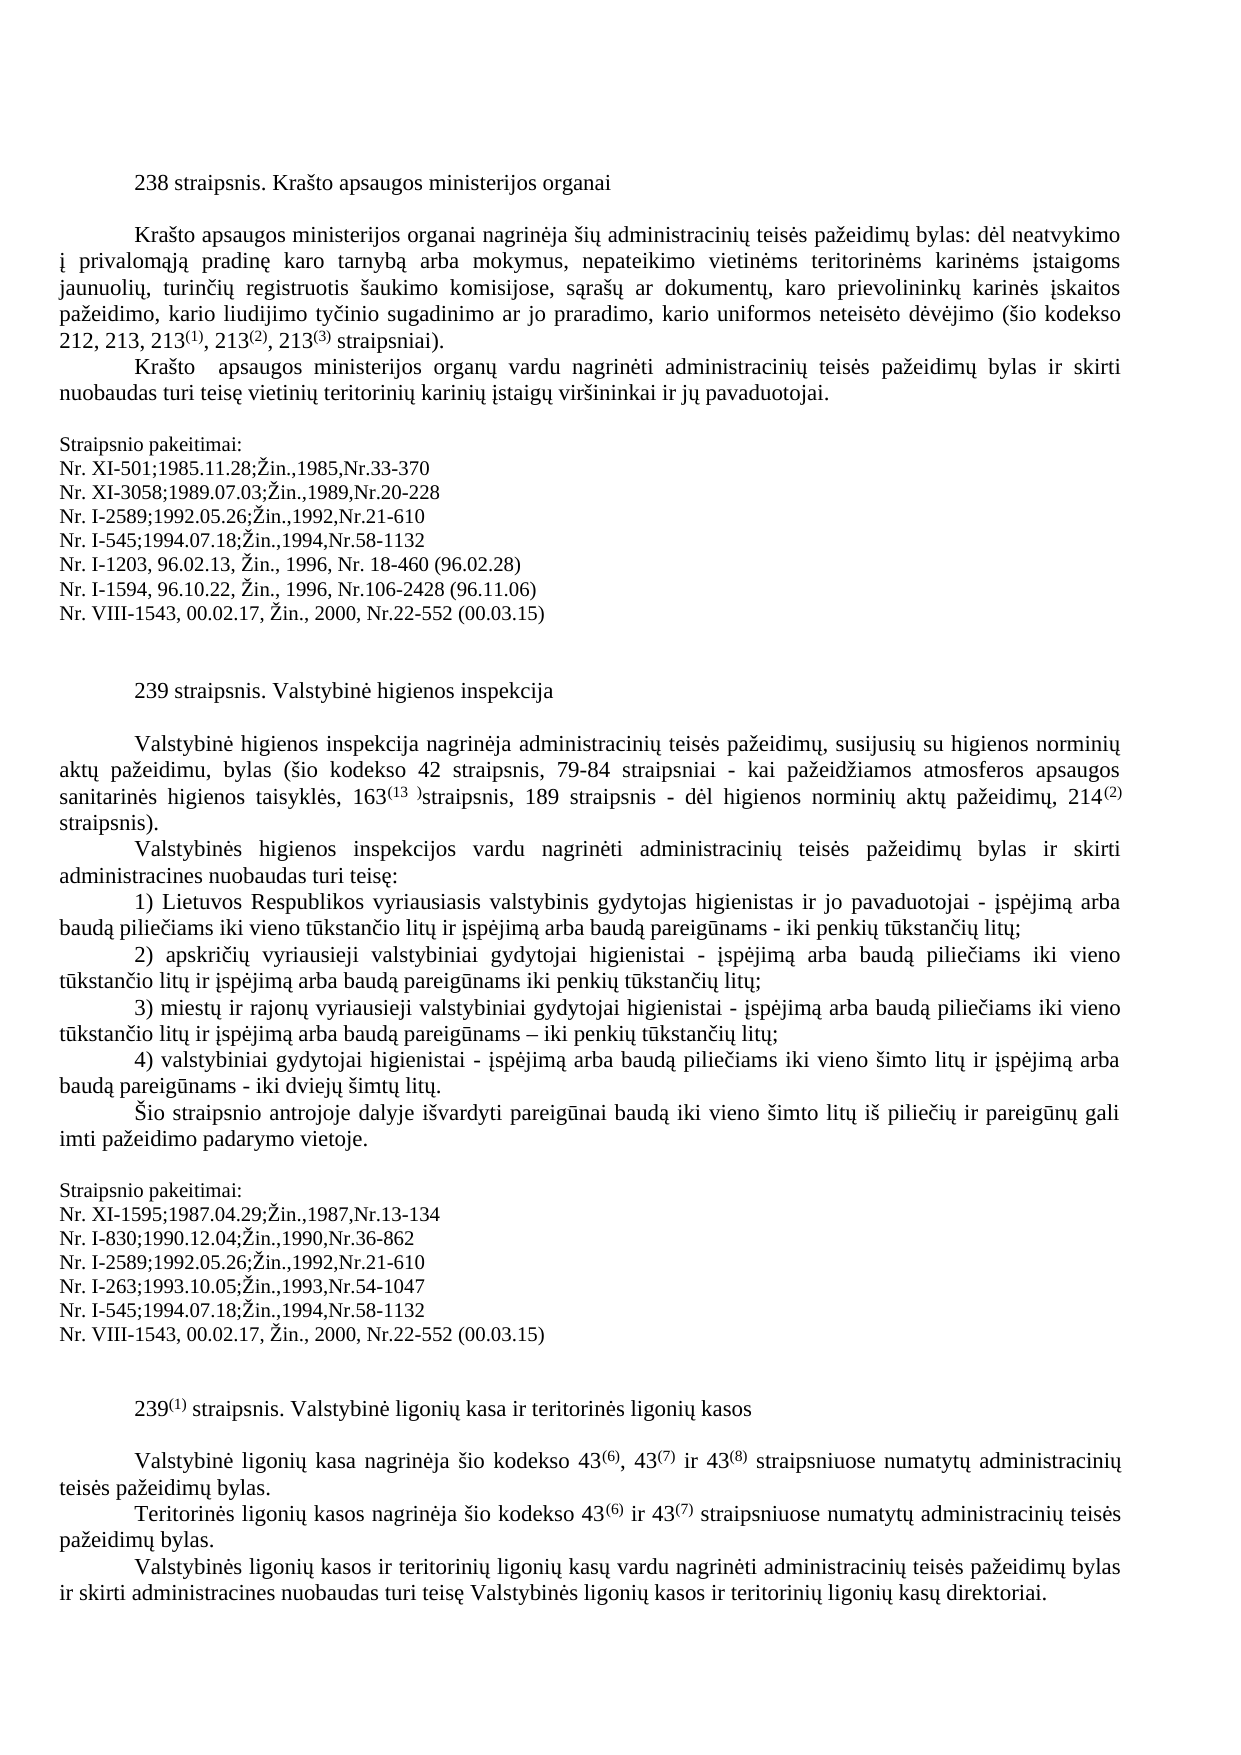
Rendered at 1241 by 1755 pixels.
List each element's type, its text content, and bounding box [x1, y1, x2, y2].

text Valstybinės ligonių kasos ir teritorinių ligonių kasų vardu nagrinėti administracinių teisės pažeidimų bylas ir skirti administracines nuobaudas turi teisę Valstybinės ligonių kasos ir teritorinių ligonių kasų direktoriai. [59, 1553, 1122, 1605]
text Valstybinė ligonių kasa nagrinėja šio kodekso 43(6), 43(7) ir 43(8) straipsniuose numatytų administracinių teisės pažeidimų bylas. [59, 1447, 1122, 1500]
text Nr. XI-3058;1989.07.03;Žin.,1989,Nr.20-228 [59, 480, 1122, 504]
text Nr. I-1203, 96.02.13, Žin., 1996, Nr. 18-460 (96.02.28) [59, 552, 1122, 576]
text 1) Lietuvos Respublikos vyriausiasis valstybinis gydytojas higienistas ir jo pavaduotojai - įspėjimą arba baudą piliečiams iki vieno tūkstančio litų ir įspėjimą arba baudą pareigūnams - iki penkių tūkstančių litų; [59, 888, 1122, 941]
text Valstybinės higienos inspekcijos vardu nagrinėti administracinių teisės pažeidimų bylas ir skirti administracines nuobaudas turi teisę: [59, 835, 1122, 888]
text Teritorinės ligonių kasos nagrinėja šio kodekso 43(6) ir 43(7) straipsniuose numatytų administracinių teisės pažeidimų bylas. [59, 1500, 1122, 1553]
text Nr. I-1594, 96.10.22, Žin., 1996, Nr.106-2428 (96.11.06) [59, 576, 1122, 601]
text Nr. I-545;1994.07.18;Žin.,1994,Nr.58-1132 [59, 1298, 1122, 1322]
text Nr. XI-1595;1987.04.29;Žin.,1987,Nr.13-134 [59, 1202, 1122, 1226]
text Nr. I-545;1994.07.18;Žin.,1994,Nr.58-1132 [59, 528, 1122, 552]
text 238 straipsnis. Krašto apsaugos ministerijos organai [59, 168, 1122, 195]
text Nr. XI-501;1985.11.28;Žin.,1985,Nr.33-370 [59, 456, 1122, 480]
text Straipsnio pakeitimai: [59, 432, 1122, 456]
text Valstybinė higienos inspekcija nagrinėja administracinių teisės pažeidimų, susijusių su higienos norminių aktų pažeidimu, bylas (šio kodekso 42 straipsnis, 79-84 straipsniai - kai pažeidžiamos atmosferos apsaugos sanitarinės higienos taisyklės, 163(13 )straipsnis, 189 straipsnis - dėl higienos norminių aktų pažeidimų, 214(2) straipsnis). [59, 730, 1122, 835]
text Šio straipsnio antrojoje dalyje išvardyti pareigūnai baudą iki vieno šimto litų iš piliečių ir pareigūnų gali imti pažeidimo padarymo vietoje. [59, 1099, 1122, 1152]
text 2) apskričių vyriausieji valstybiniai gydytojai higienistai - įspėjimą arba baudą piliečiams iki vieno tūkstančio litų ir įspėjimą arba baudą pareigūnams iki penkių tūkstančių litų; [59, 941, 1122, 993]
text Krašto apsaugos ministerijos organai nagrinėja šių administracinių teisės pažeidimų bylas: dėl neatvykimo į privalomąją pradinę karo tarnybą arba mokymus, nepateikimo vietinėms teritorinėms karinėms įstaigoms jaunuolių, turinčių registruotis šaukimo komisijose, sąrašų ar dokumentų, karo prievolininkų karinės įskaitos pažeidimo, kario liudijimo tyčinio sugadinimo ar jo praradimo, kario uniformos neteisėto dėvėjimo (šio kodekso 212, 213, 213(1), 213(2), 213(3) straipsniai). [59, 221, 1122, 353]
text Nr. VIII-1543, 00.02.17, Žin., 2000, Nr.22-552 (00.03.15) [59, 1322, 1122, 1346]
text 239 straipsnis. Valstybinė higienos inspekcija [59, 677, 1122, 704]
text Nr. VIII-1543, 00.02.17, Žin., 2000, Nr.22-552 (00.03.15) [59, 601, 1122, 624]
text Krašto apsaugos ministerijos organų vardu nagrinėti administracinių teisės pažeidimų bylas ir skirti nuobaudas turi teisę vietinių teritorinių karinių įstaigų viršininkai ir jų pavaduotojai. [59, 353, 1122, 406]
text Nr. I-830;1990.12.04;Žin.,1990,Nr.36-862 [59, 1226, 1122, 1250]
text 4) valstybiniai gydytojai higienistai - įspėjimą arba baudą piliečiams iki vieno šimto litų ir įspėjimą arba baudą pareigūnams - iki dviejų šimtų litų. [59, 1046, 1122, 1099]
text Straipsnio pakeitimai: [59, 1178, 1122, 1202]
text Nr. I-263;1993.10.05;Žin.,1993,Nr.54-1047 [59, 1274, 1122, 1298]
text 3) miestų ir rajonų vyriausieji valstybiniai gydytojai higienistai - įspėjimą arba baudą piliečiams iki vieno tūkstančio litų ir įspėjimą arba baudą pareigūnams – iki penkių tūkstančių litų; [59, 993, 1122, 1046]
text Nr. I-2589;1992.05.26;Žin.,1992,Nr.21-610 [59, 1250, 1122, 1274]
text 239(1) straipsnis. Valstybinė ligonių kasa ir teritorinės ligonių kasos [59, 1394, 1122, 1421]
text Nr. I-2589;1992.05.26;Žin.,1992,Nr.21-610 [59, 504, 1122, 528]
